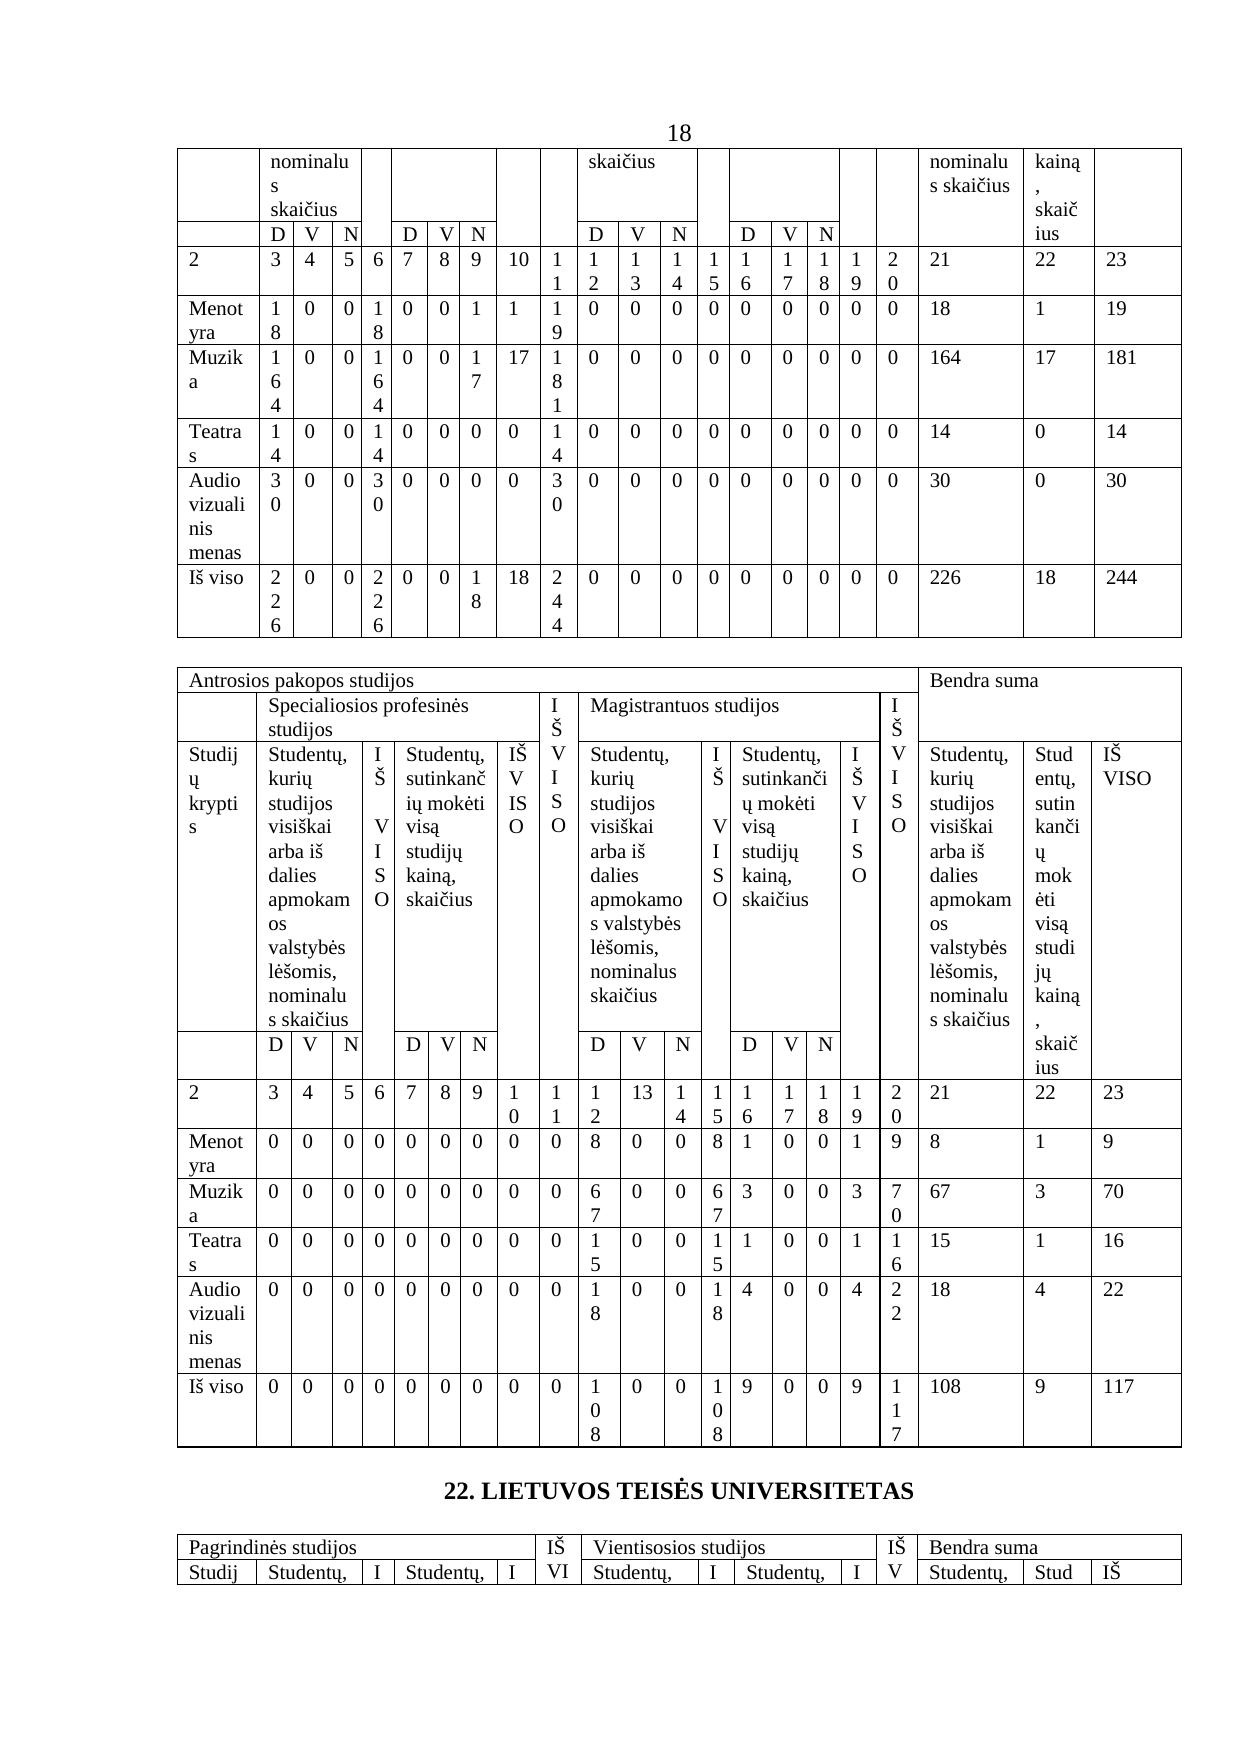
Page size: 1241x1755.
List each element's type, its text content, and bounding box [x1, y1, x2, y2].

table_cell 8 [429, 1080, 460, 1128]
table_cell 22 [1024, 247, 1094, 295]
table_cell 0 [498, 1129, 539, 1177]
table_cell 0 [363, 1277, 394, 1373]
table_cell 0 [257, 1277, 291, 1373]
table_cell 0 [840, 468, 876, 564]
table_cell 17 [497, 345, 540, 417]
table_cell 0 [1024, 468, 1094, 564]
table_cell 19 [840, 247, 876, 295]
table_cell 0 [578, 419, 618, 467]
table_cell 0 [772, 565, 807, 637]
table_cell 0 [392, 296, 427, 344]
table_cell 23 [1095, 247, 1181, 295]
table_cell 18 [260, 296, 293, 344]
table_cell 0 [395, 1228, 428, 1276]
table_cell V [428, 222, 459, 246]
table_cell 0 [773, 1374, 806, 1446]
table_cell 0 [257, 1374, 291, 1446]
table_cell 1 [460, 296, 496, 344]
table_cell Muzika [178, 1179, 256, 1227]
table_cell 5 [333, 247, 361, 295]
table_cell 70 [1092, 1179, 1181, 1227]
table_cell V [294, 222, 332, 246]
table_cell 0 [333, 468, 361, 564]
table_cell 0 [772, 345, 807, 417]
table_cell Studentų, kurių studijos visiškai arba iš dalies apmokamos valstybės lėšomis, nominalus skaičius [257, 742, 362, 1031]
table_cell 9 [1092, 1129, 1181, 1177]
table_cell 0 [807, 1277, 840, 1373]
table_cell 0 [392, 419, 427, 467]
table_cell 14 [919, 419, 1023, 467]
table_cell 0 [395, 1277, 428, 1373]
table_cell [178, 1032, 256, 1079]
table_cell 0 [621, 1129, 664, 1177]
table_cell 0 [698, 419, 729, 467]
table_cell 0 [333, 1129, 362, 1177]
table_cell 0 [840, 565, 876, 637]
table_cell 0 [257, 1129, 291, 1177]
table_cell 18 [807, 1080, 840, 1128]
table_cell 0 [395, 1179, 428, 1227]
table_cell 21 [919, 1080, 1023, 1128]
table_cell 0 [333, 565, 361, 637]
table_cell 30 [260, 468, 293, 564]
table_cell D [257, 1032, 291, 1079]
table_cell [178, 149, 259, 221]
table_cell 8 [428, 247, 459, 295]
table_cell I [498, 1560, 535, 1584]
table_cell 0 [808, 468, 839, 564]
table_cell 0 [1024, 419, 1094, 467]
table_cell IŠ VISO [1092, 742, 1181, 1079]
table_cell 12 [578, 247, 618, 295]
table_cell 14 [661, 247, 697, 295]
table_cell 15 [702, 1228, 730, 1276]
table_cell 0 [333, 1179, 362, 1227]
table_cell Stud [1024, 1560, 1091, 1584]
table_cell 226 [919, 565, 1023, 637]
table_cell 0 [333, 296, 361, 344]
table_cell V [619, 222, 660, 246]
table_cell Studij [178, 1560, 256, 1584]
table_cell 1 [1024, 1129, 1091, 1177]
table_cell N [461, 1032, 497, 1079]
table_cell 0 [395, 1129, 428, 1177]
table_cell 1 [841, 1228, 879, 1276]
table_header [877, 149, 918, 246]
table_cell 0 [333, 1228, 362, 1276]
table_header IŠ VI [536, 1535, 581, 1584]
table_cell 18 [460, 565, 496, 637]
table_cell 0 [665, 1129, 701, 1177]
table_cell I [363, 1560, 394, 1584]
table_cell [497, 149, 540, 246]
table_cell 0 [578, 565, 618, 637]
table_cell 17 [773, 1080, 806, 1128]
table_cell N [807, 1032, 840, 1079]
table_cell IŠ VISO [841, 742, 879, 1079]
table_cell 0 [498, 1179, 539, 1227]
table_cell 0 [540, 1129, 578, 1177]
table_cell 16 [1092, 1228, 1181, 1276]
table_cell 0 [730, 345, 771, 417]
table_cell V [429, 1032, 460, 1079]
table_cell Studentų, kurių studijos visiškai arba iš dalies apmokamos valstybės lėšomis, nominalus skaičius [579, 742, 701, 1031]
table_cell IŠ VISO [702, 742, 730, 1079]
table_cell 0 [772, 468, 807, 564]
table_cell 164 [362, 345, 391, 417]
table_cell 0 [730, 565, 771, 637]
table_cell 0 [461, 1129, 497, 1177]
table_cell V [773, 1032, 806, 1079]
table_cell 0 [363, 1129, 394, 1177]
table_cell 14 [1095, 419, 1181, 467]
table_cell 15 [579, 1228, 620, 1276]
table_cell N [460, 222, 496, 246]
table_cell 0 [294, 565, 332, 637]
table_cell 9 [731, 1374, 772, 1446]
table_cell 0 [292, 1129, 332, 1177]
table_cell [362, 149, 391, 246]
table_cell 0 [294, 468, 332, 564]
table_cell 108 [919, 1374, 1023, 1446]
table_cell Studijų kryptis [178, 742, 256, 1031]
table_cell 0 [840, 419, 876, 467]
table_cell N [665, 1032, 701, 1079]
table_cell 13 [619, 247, 660, 295]
table_cell 70 [881, 1179, 918, 1227]
table_cell 67 [579, 1179, 620, 1227]
table_cell Audiovizualinis menas [178, 468, 259, 564]
table_cell 19 [541, 296, 577, 344]
table_cell N [808, 222, 839, 246]
table_cell Audiovizualinis menas [178, 1277, 256, 1373]
table_cell 0 [773, 1129, 806, 1177]
table_cell nominalus skaičius [919, 149, 1023, 246]
table_cell 0 [840, 296, 876, 344]
table_cell 9 [1024, 1374, 1091, 1446]
table_cell Studentų, kurių studijos visiškai arba iš dalies apmokamos valstybės lėšomis, nominalus skaičius [919, 742, 1023, 1079]
table_cell 30 [1095, 468, 1181, 564]
table_cell 18 [362, 296, 391, 344]
table_cell 8 [919, 1129, 1023, 1177]
table_cell 0 [730, 296, 771, 344]
table_cell D [730, 222, 771, 246]
table_cell 0 [877, 468, 918, 564]
table_cell V [621, 1032, 664, 1079]
table_cell 0 [428, 468, 459, 564]
table_cell 117 [1092, 1374, 1181, 1446]
table_cell 0 [461, 1228, 497, 1276]
table_cell 1 [731, 1129, 772, 1177]
table_cell 0 [621, 1228, 664, 1276]
table_cell 0 [461, 1277, 497, 1373]
table_cell 9 [841, 1374, 879, 1446]
table_cell 0 [292, 1374, 332, 1446]
table_cell 6 [362, 247, 391, 295]
table_cell 0 [333, 1374, 362, 1446]
table_cell 0 [807, 1179, 840, 1227]
table_cell 0 [772, 296, 807, 344]
table_cell 16 [730, 247, 771, 295]
table_cell 0 [429, 1374, 460, 1446]
table_cell 0 [363, 1179, 394, 1227]
table_cell 10 [497, 247, 540, 295]
table_cell 0 [698, 345, 729, 417]
table_cell 4 [1024, 1277, 1091, 1373]
table_cell [392, 149, 496, 221]
table_cell IŠ [1092, 1560, 1181, 1584]
table_cell 0 [292, 1228, 332, 1276]
table_cell [178, 222, 259, 246]
table_cell 0 [497, 419, 540, 467]
table_cell 22 [881, 1277, 918, 1373]
table_cell D [392, 222, 427, 246]
table_cell 0 [429, 1179, 460, 1227]
table_cell 0 [665, 1228, 701, 1276]
table_cell 8 [702, 1129, 730, 1177]
table_cell 0 [773, 1179, 806, 1227]
table_cell Muzika [178, 345, 259, 417]
table_cell 0 [772, 419, 807, 467]
table_cell 0 [808, 296, 839, 344]
table_cell 0 [461, 1374, 497, 1446]
table_cell 0 [808, 419, 839, 467]
table_cell nominalus skaičius [260, 149, 361, 221]
table_cell 0 [428, 565, 459, 637]
table_cell 0 [392, 345, 427, 417]
table_cell 0 [540, 1228, 578, 1276]
table_cell 0 [807, 1129, 840, 1177]
table_cell 6 [363, 1080, 394, 1128]
table_cell 0 [578, 296, 618, 344]
table_cell 0 [578, 345, 618, 417]
table_cell 0 [429, 1228, 460, 1276]
table_cell 0 [294, 296, 332, 344]
table_cell 17 [460, 345, 496, 417]
table_header Bendra suma [919, 668, 1181, 741]
table_cell Studentų, sutinkančių mokėti visą studijų kainą, skaičius [1024, 742, 1091, 1079]
table_cell 0 [363, 1228, 394, 1276]
table_cell 0 [294, 345, 332, 417]
table_cell 18 [579, 1277, 620, 1373]
table_cell [840, 149, 876, 246]
table_cell 0 [392, 468, 427, 564]
table_cell Studentų, sutinkančių mokėti visą studijų kainą, skaičius [395, 742, 497, 1031]
table_cell 0 [333, 345, 361, 417]
table_cell 181 [541, 345, 577, 417]
table_cell [178, 693, 256, 741]
table_cell 0 [619, 345, 660, 417]
table_cell 17 [772, 247, 807, 295]
table_cell 4 [731, 1277, 772, 1373]
table_cell 0 [807, 1374, 840, 1446]
table_cell 0 [363, 1374, 394, 1446]
table_cell Menotyra [178, 296, 259, 344]
table_cell 19 [841, 1080, 879, 1128]
table_cell 11 [540, 1080, 578, 1128]
table_cell 0 [392, 565, 427, 637]
table_cell N [661, 222, 697, 246]
table_cell 244 [541, 565, 577, 637]
table_cell 0 [877, 565, 918, 637]
table_cell 0 [621, 1179, 664, 1227]
table_cell 0 [428, 345, 459, 417]
table_cell 4 [294, 247, 332, 295]
table_cell Studentų, [257, 1560, 362, 1584]
table_cell 0 [661, 345, 697, 417]
table_cell D [578, 222, 618, 246]
table_cell 0 [460, 419, 496, 467]
table_cell D [731, 1032, 772, 1079]
table_cell 30 [362, 468, 391, 564]
table_cell 0 [773, 1277, 806, 1373]
table_cell 0 [428, 419, 459, 467]
table_cell 9 [461, 1080, 497, 1128]
table_cell 0 [460, 468, 496, 564]
table_cell 18 [1024, 565, 1094, 637]
table_cell 18 [497, 565, 540, 637]
table_cell 30 [919, 468, 1023, 564]
table_cell 18 [919, 296, 1023, 344]
table_cell 0 [294, 419, 332, 467]
table_cell 0 [619, 296, 660, 344]
table_cell 0 [395, 1374, 428, 1446]
table_header IŠ V [877, 1535, 917, 1584]
table_cell 0 [292, 1277, 332, 1373]
table_cell Magistrantuos studijos [579, 693, 879, 741]
table_cell 117 [881, 1374, 918, 1446]
table_cell 226 [260, 565, 293, 637]
table_cell Teatras [178, 1228, 256, 1276]
table_cell 21 [919, 247, 1023, 295]
table_cell [1095, 149, 1181, 246]
table_cell V [772, 222, 807, 246]
table_cell 18 [702, 1277, 730, 1373]
table_cell 14 [541, 419, 577, 467]
table_cell N [333, 222, 361, 246]
table_cell 14 [362, 419, 391, 467]
table_cell 19 [1095, 296, 1181, 344]
table_cell 0 [661, 296, 697, 344]
table_cell 108 [702, 1374, 730, 1446]
table_cell 0 [698, 565, 729, 637]
table_cell 0 [665, 1374, 701, 1446]
table_cell 0 [461, 1179, 497, 1227]
table_cell 18 [919, 1277, 1023, 1373]
table_cell D [260, 222, 293, 246]
table_cell IŠ VISO [540, 693, 578, 1079]
table_cell 0 [808, 565, 839, 637]
table_cell Studentų, [582, 1560, 698, 1584]
table_cell 0 [540, 1179, 578, 1227]
table_cell Studentų, [395, 1560, 497, 1584]
table_cell 1 [731, 1228, 772, 1276]
table_cell 14 [665, 1080, 701, 1128]
table_cell 0 [808, 345, 839, 417]
table_cell 1 [497, 296, 540, 344]
table_cell 13 [621, 1080, 664, 1128]
table_cell 23 [1092, 1080, 1181, 1128]
table_cell 0 [698, 296, 729, 344]
table_cell 15 [702, 1080, 730, 1128]
table_cell V [292, 1032, 332, 1079]
table_cell 0 [730, 419, 771, 467]
table_cell 0 [257, 1228, 291, 1276]
table_cell 226 [362, 565, 391, 637]
table_cell 0 [840, 345, 876, 417]
table_cell 108 [579, 1374, 620, 1446]
table_cell 22 [1092, 1277, 1181, 1373]
table_cell 0 [877, 345, 918, 417]
table_header Pagrindinės studijos [178, 1535, 535, 1559]
table_cell 0 [540, 1277, 578, 1373]
table_cell Specialiosios profesinės studijos [257, 693, 539, 741]
table_header Antrosios pakopos studijos [178, 668, 918, 692]
table_cell 3 [257, 1080, 291, 1128]
table_cell 10 [498, 1080, 539, 1128]
table_cell 20 [877, 247, 918, 295]
table_cell 0 [429, 1277, 460, 1373]
table_cell 0 [665, 1277, 701, 1373]
table_cell 2 [178, 247, 259, 295]
table_cell 0 [429, 1129, 460, 1177]
table_cell 0 [619, 565, 660, 637]
table_cell Iš viso [178, 565, 259, 637]
table_header [541, 149, 577, 246]
table_cell 5 [333, 1080, 362, 1128]
table_cell I [842, 1560, 876, 1584]
table_cell 0 [807, 1228, 840, 1276]
table_cell 0 [621, 1374, 664, 1446]
table_cell 0 [578, 468, 618, 564]
table_cell Iš viso [178, 1374, 256, 1446]
table_cell 181 [1095, 345, 1181, 417]
table_cell 0 [540, 1374, 578, 1446]
table_cell 164 [260, 345, 293, 417]
table_cell 14 [260, 419, 293, 467]
table_cell 16 [731, 1080, 772, 1128]
table_cell 0 [498, 1228, 539, 1276]
table_cell 1 [841, 1129, 879, 1177]
table_cell 16 [881, 1228, 918, 1276]
table_cell 67 [919, 1179, 1023, 1227]
table_cell Teatras [178, 419, 259, 467]
table_cell 1 [1024, 296, 1094, 344]
table_cell 0 [661, 468, 697, 564]
table_cell Studentų, sutinkančių mokėti visą studijų kainą, skaičius [731, 742, 840, 1031]
table_cell 4 [841, 1277, 879, 1373]
table_header Bendra suma [918, 1535, 1181, 1559]
table_cell 0 [428, 296, 459, 344]
table_cell 0 [621, 1277, 664, 1373]
table_cell 18 [808, 247, 839, 295]
table_cell IŠ VISO [363, 742, 394, 1079]
table_cell 1 [1024, 1228, 1091, 1276]
table_cell skaičius [578, 149, 697, 221]
table_cell 0 [619, 419, 660, 467]
table_cell 0 [773, 1228, 806, 1276]
table_cell 0 [292, 1179, 332, 1227]
table_header Vientisosios studijos [582, 1535, 876, 1559]
table_cell IŠ VISO [881, 693, 918, 1079]
table_cell 3 [841, 1179, 879, 1227]
table_cell 15 [919, 1228, 1023, 1276]
table_cell 0 [665, 1179, 701, 1227]
table_cell 3 [731, 1179, 772, 1227]
table_cell Studentų, [918, 1560, 1023, 1584]
table_cell 3 [260, 247, 293, 295]
table_cell 17 [1024, 345, 1094, 417]
table_cell N [333, 1032, 362, 1079]
table_cell 0 [498, 1277, 539, 1373]
table_cell Menotyra [178, 1129, 256, 1177]
table_cell kainą, skaičius [1024, 149, 1094, 246]
table_cell 7 [395, 1080, 428, 1128]
text 22. LIETUVOS TEISĖS UNIVERSITETAS [177, 1476, 1181, 1505]
table_cell 0 [333, 1277, 362, 1373]
table_cell 0 [498, 1374, 539, 1446]
table_cell 2 [178, 1080, 256, 1128]
table_cell [698, 149, 729, 246]
table_cell 0 [877, 296, 918, 344]
table_cell 244 [1095, 565, 1181, 637]
table_cell IŠ VISO [498, 742, 539, 1079]
table_cell 20 [881, 1080, 918, 1128]
table_cell 3 [1024, 1179, 1091, 1227]
table_cell 8 [579, 1129, 620, 1177]
table_cell 12 [579, 1080, 620, 1128]
table_cell 4 [292, 1080, 332, 1128]
table_cell I [699, 1560, 734, 1584]
table_cell 22 [1024, 1080, 1091, 1128]
table_cell 0 [877, 419, 918, 467]
table_cell 0 [661, 565, 697, 637]
table_cell 9 [460, 247, 496, 295]
table_cell 0 [661, 419, 697, 467]
table_cell 30 [541, 468, 577, 564]
table_cell D [395, 1032, 428, 1079]
table_cell 0 [619, 468, 660, 564]
table_cell 0 [698, 468, 729, 564]
table_cell D [579, 1032, 620, 1079]
table_cell 164 [919, 345, 1023, 417]
table_cell 9 [881, 1129, 918, 1177]
table_cell 67 [702, 1179, 730, 1227]
table_cell Studentų, [735, 1560, 841, 1584]
table_cell 0 [257, 1179, 291, 1227]
table_cell 0 [730, 468, 771, 564]
table_cell 11 [541, 247, 577, 295]
table_cell 0 [333, 419, 361, 467]
table_cell 7 [392, 247, 427, 295]
table_cell [730, 149, 839, 221]
table_cell 15 [698, 247, 729, 295]
table_cell 0 [497, 468, 540, 564]
